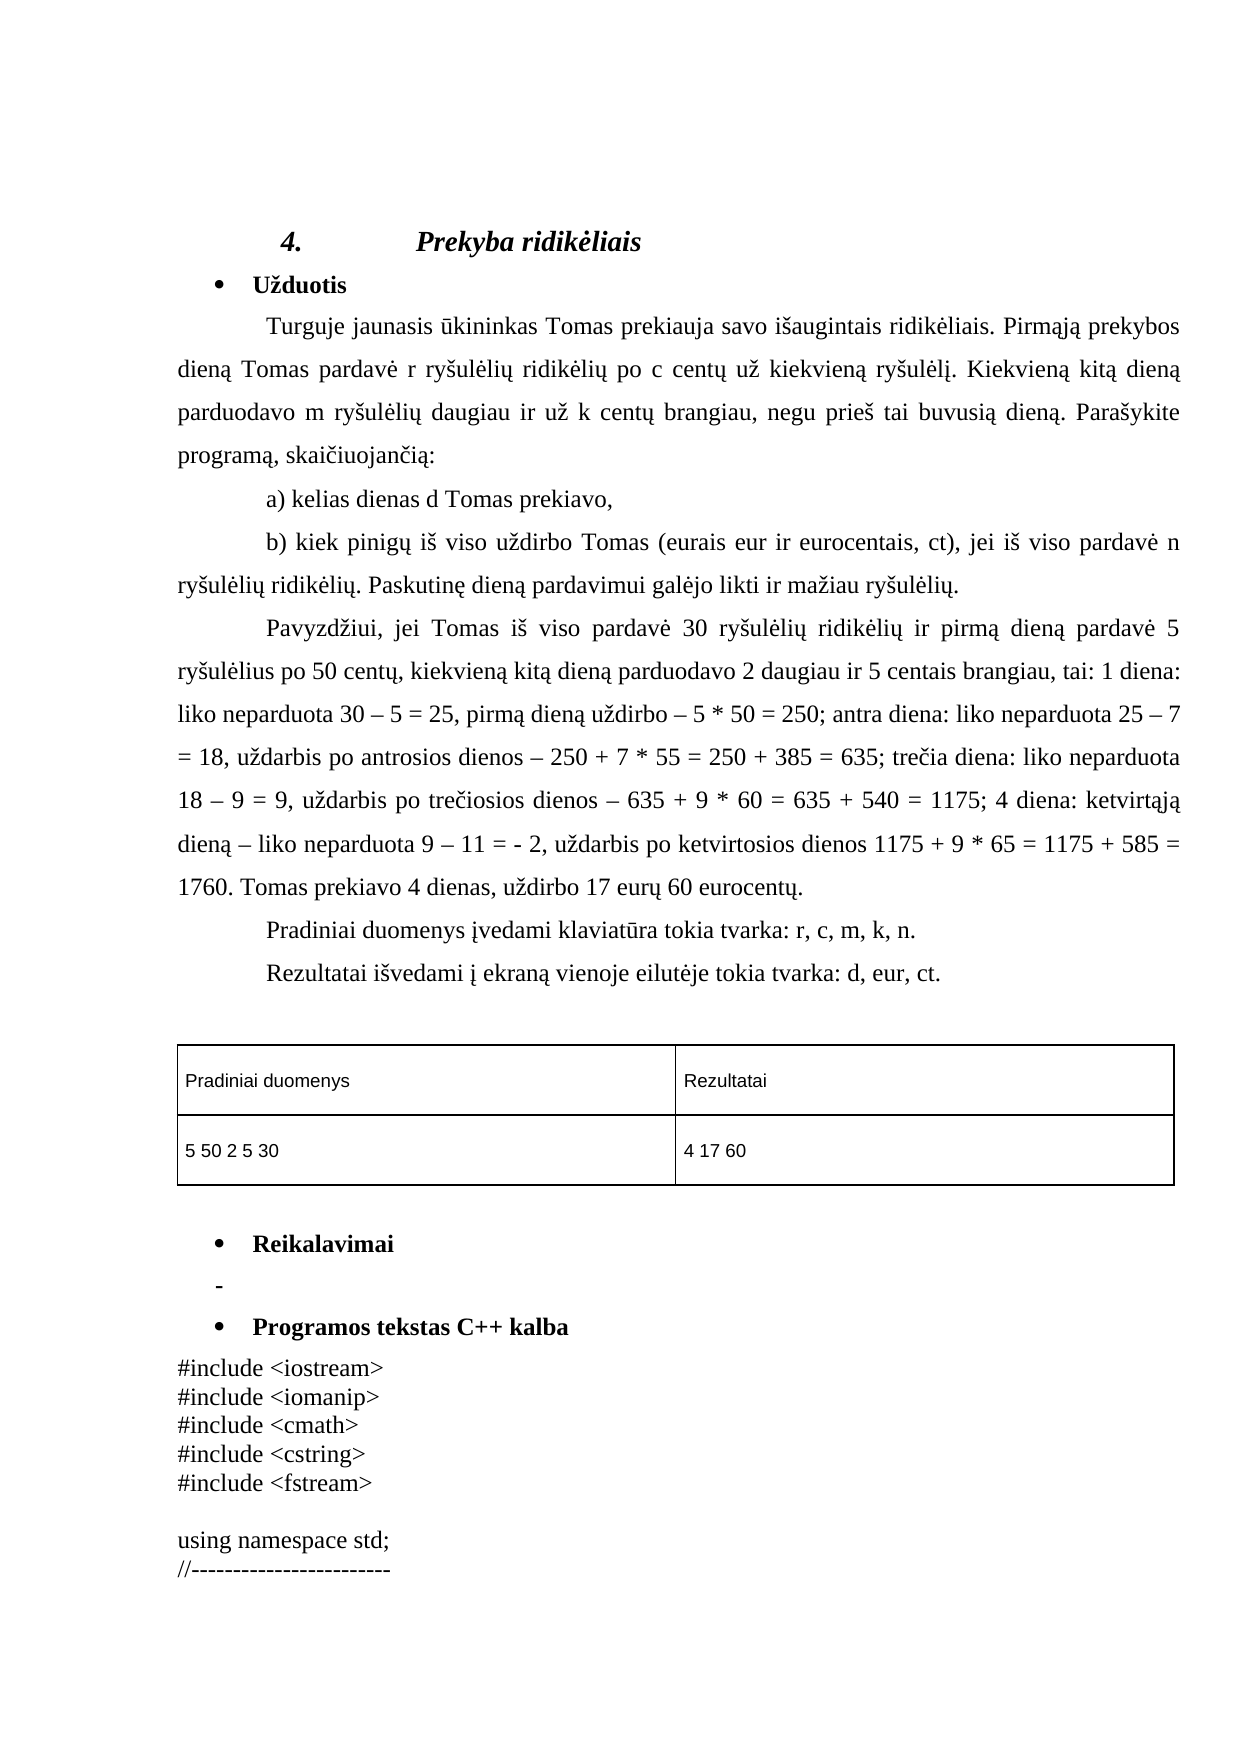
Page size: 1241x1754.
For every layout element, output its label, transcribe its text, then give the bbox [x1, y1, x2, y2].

text b) kiek pinigų iš viso uždirbo Tomas (eurais eur ir eurocentais, ct), jei iš viso pardavė n ryšulėlių ridikėlių. Paskutinę dieną pardavimui galėjo likti ir mažiau ryšulėlių. [177, 527, 1181, 599]
list Užduotis [215, 270, 1181, 299]
text #include <cmath> [177, 1410, 1181, 1439]
text //------------------------ [177, 1554, 1181, 1583]
list Prekyba ridikėliais [281, 224, 1181, 257]
text a) kelias dienas d Tomas prekiavo, [177, 484, 1181, 512]
text Rezultatai išvedami į ekraną vienoje eilutėje tokia tvarka: d, eur, ct. [177, 958, 1181, 987]
table_header Pradiniai duomenys [178, 1046, 675, 1114]
table_cell 4 17 60 [676, 1116, 1173, 1184]
text Pavyzdžiui, jei Tomas iš viso pardavė 30 ryšulėlių ridikėlių ir pirmą dieną pardavė 5 ryšulėlius po 50 centų, kiekvieną kitą dieną parduodavo 2 daugiau ir 5 centais brangiau, tai: 1 diena: liko neparduota 30 – 5 = 25, pirmą dieną uždirbo – 5 * 50 = 250; antra diena: liko neparduota 25 – 7 = 18, uždarbis po antrosios dienos – 250 + 7 * 55 = 250 + 385 = 635; trečia diena: liko neparduota 18 – 9 = 9, uždarbis po trečiosios dienos – 635 + 9 * 60 = 635 + 540 = 1175; 4 diena: ketvirtąją dieną – liko neparduota 9 – 11 = - 2, uždarbis po ketvirtosios dienos 1175 + 9 * 65 = 1175 + 585 = 1760. Tomas prekiavo 4 dienas, uždirbo 17 eurų 60 eurocentų. [177, 613, 1181, 901]
list Reikalavimai [215, 1229, 1181, 1258]
text #include <iomanip> [177, 1382, 1181, 1410]
table_header Rezultatai [676, 1046, 1173, 1114]
list Programos tekstas C++ kalba [215, 1312, 1181, 1340]
table_cell 5 50 2 5 30 [178, 1116, 675, 1184]
text #include <fstream> [177, 1468, 1181, 1497]
text Turguje jaunasis ūkininkas Tomas prekiauja savo išaugintais ridikėliais. Pirmąją prekybos dieną Tomas pardavė r ryšulėlių ridikėlių po c centų už kiekvieną ryšulėlį. Kiekvieną kitą dieną parduodavo m ryšulėlių daugiau ir už k centų brangiau, negu prieš tai buvusią dieną. Parašykite programą, skaičiuojančią: [177, 311, 1181, 469]
text using namespace std; [177, 1525, 1181, 1554]
text - [215, 1270, 1181, 1299]
text #include <iostream> [177, 1353, 1181, 1382]
text Pradiniai duomenys įvedami klaviatūra tokia tvarka: r, c, m, k, n. [177, 915, 1181, 944]
text #include <cstring> [177, 1439, 1181, 1468]
